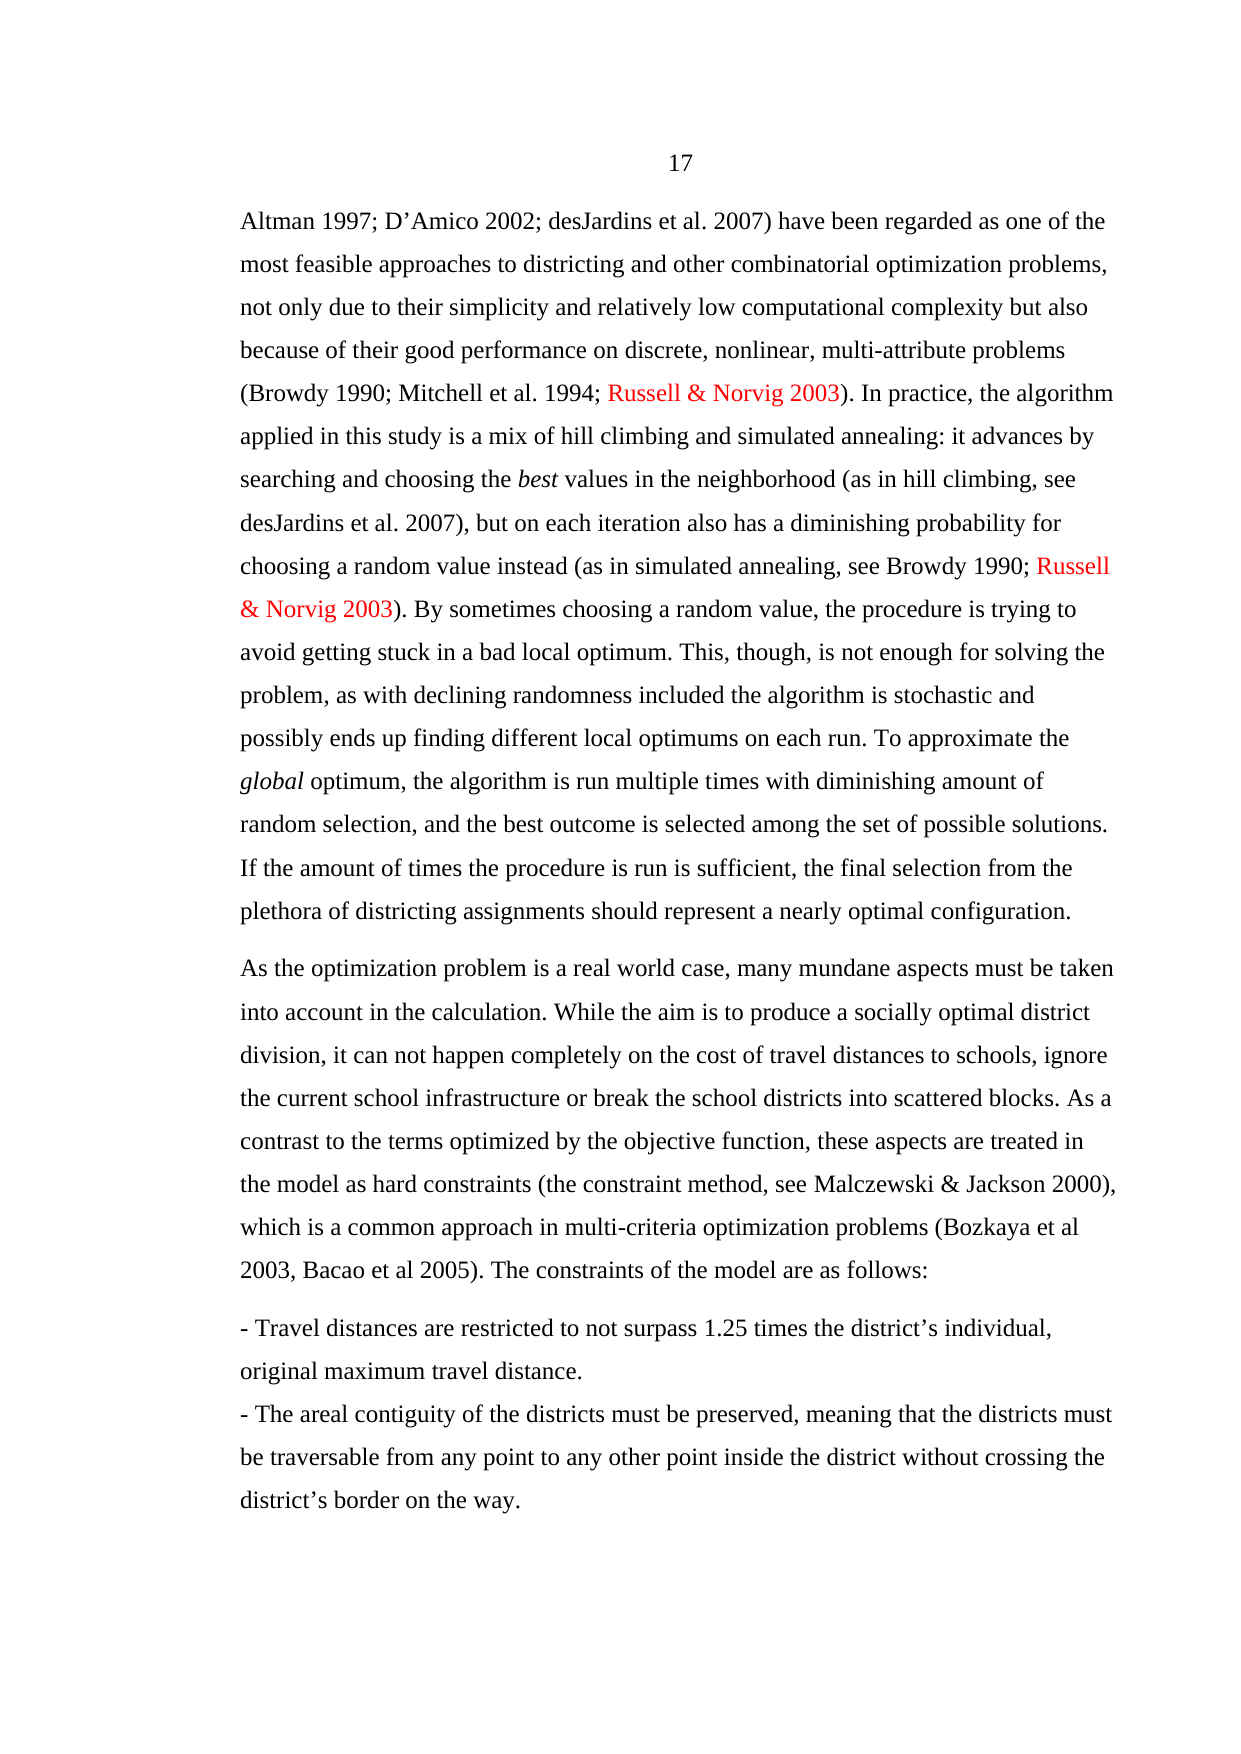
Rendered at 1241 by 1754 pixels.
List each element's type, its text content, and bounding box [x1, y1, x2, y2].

text - Travel distances are restricted to not surpass 1.25 times the district’s individual, original maximum travel distance. - The areal contiguity of the districts must be preserved, meaning that the districts must be traversable from any point to any other point inside the district without crossing the district’s border on the way. [240, 1313, 1121, 1514]
text As the optimization problem is a real world case, many mundane aspects must be taken into account in the calculation. While the aim is to produce a socially optimal district division, it can not happen completely on the cost of travel distances to schools, ignore the current school infrastructure or break the school districts into scattered blocks. As a contrast to the terms optimized by the objective function, these aspects are treated in the model as hard constraints (the constraint method, see Malczewski & Jackson 2000), which is a common approach in multi-criteria optimization problems (Bozkaya et al 2003, Bacao et al 2005). The constraints of the model are as follows: [240, 953, 1121, 1284]
text Altman 1997; D’Amico 2002; desJardins et al. 2007) have been regarded as one of the most feasible approaches to districting and other combinatorial optimization problems, not only due to their simplicity and relatively low computational complexity but also because of their good performance on discrete, nonlinear, multi-attribute problems (Browdy 1990; Mitchell et al. 1994; Russell & Norvig 2003). In practice, the algorithm applied in this study is a mix of hill climbing and simulated annealing: it advances by searching and choosing the best values in the neighborhood (as in hill climbing, see desJardins et al. 2007), but on each iteration also has a diminishing probability for choosing a random value instead (as in simulated annealing, see Browdy 1990; Russell & Norvig 2003). By sometimes choosing a random value, the procedure is trying to avoid getting stuck in a bad local optimum. This, though, is not enough for solving the problem, as with declining randomness included the algorithm is stochastic and possibly ends up finding different local optimums on each run. To approximate the global optimum, the algorithm is run multiple times with diminishing amount of random selection, and the best outcome is selected among the set of possible solutions. If the amount of times the procedure is run is sufficient, the final selection from the plethora of districting assignments should represent a nearly optimal configuration. [240, 206, 1121, 924]
